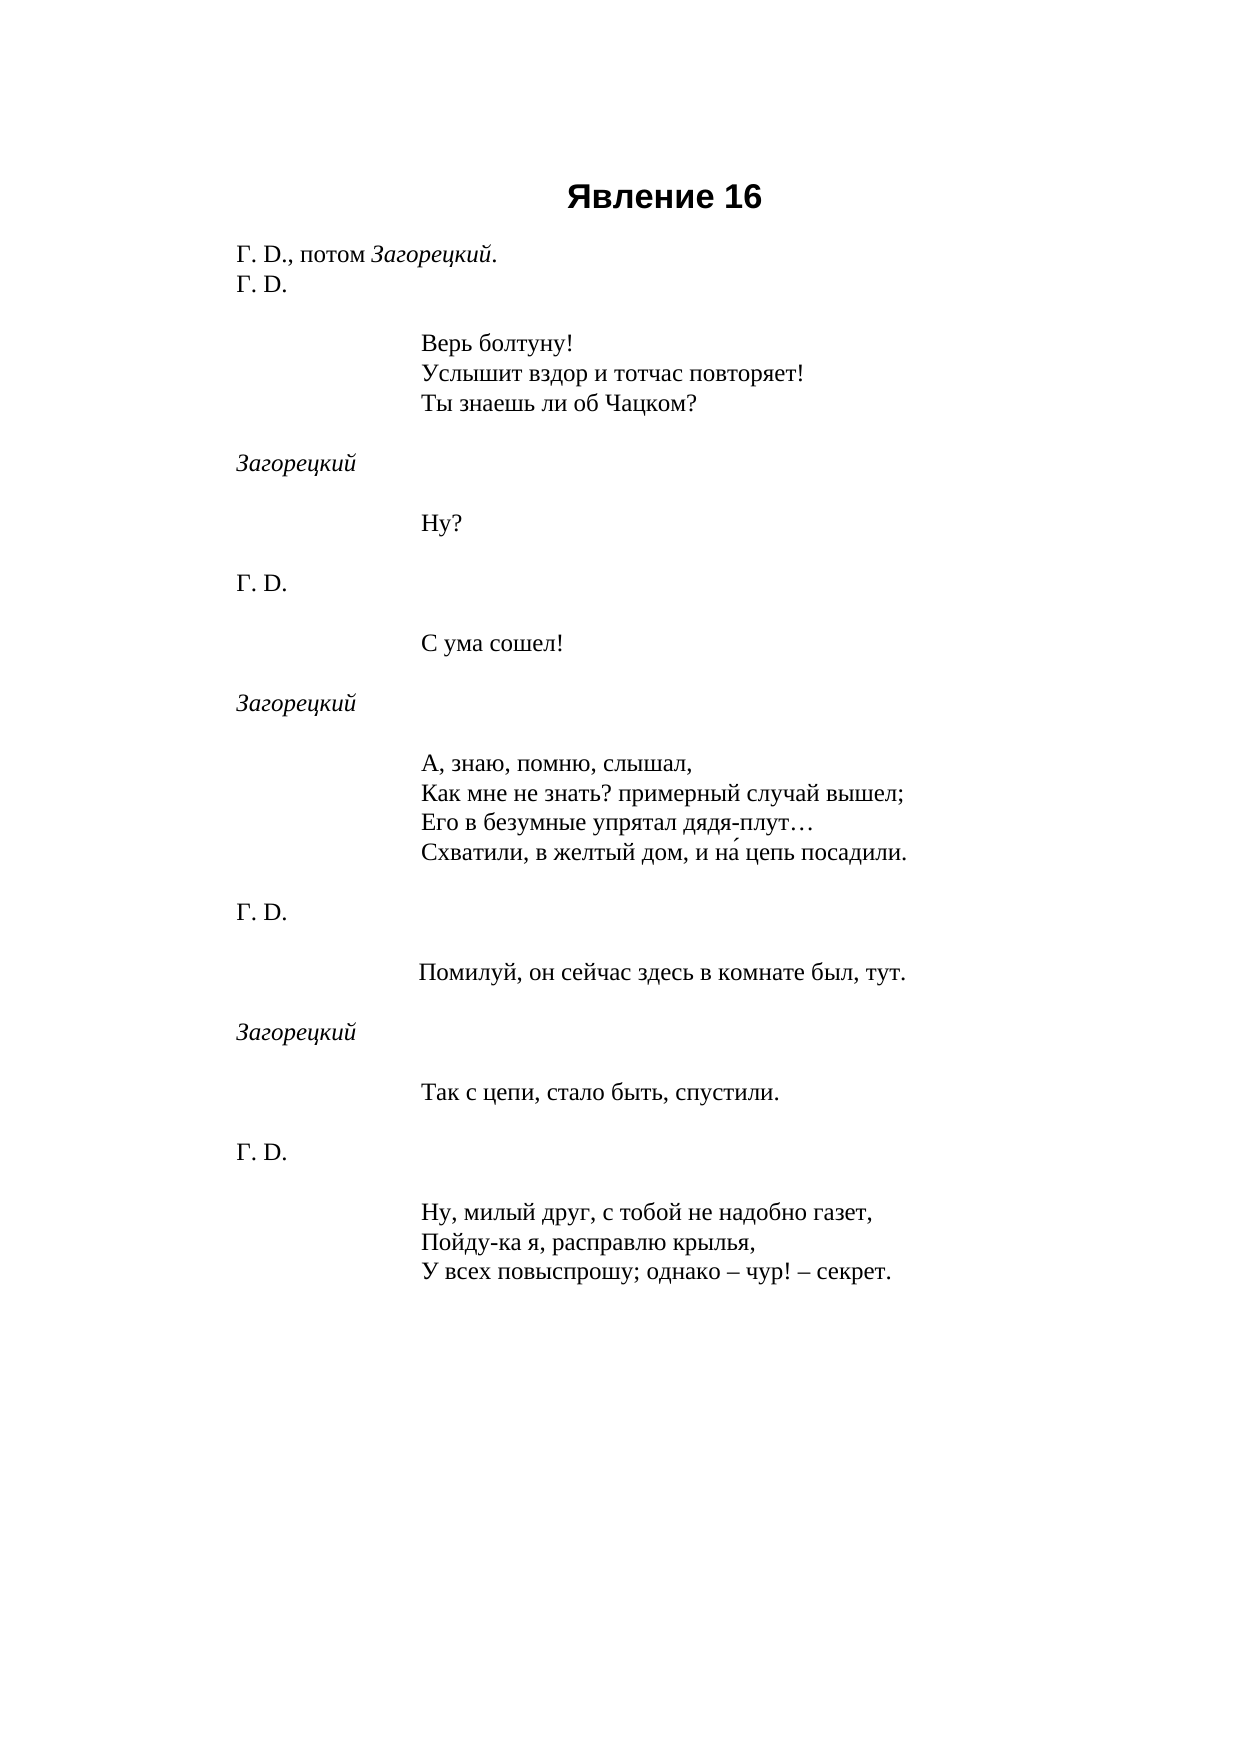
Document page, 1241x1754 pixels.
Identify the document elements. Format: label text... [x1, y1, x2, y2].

text Ну? [421, 508, 1167, 537]
text Ну, милый друг, с тобой не надобно газет, Пойду-ка я, расправлю крылья, [421, 1197, 873, 1255]
text Загорецкий [236, 448, 1167, 477]
text Как мне не знать? примерный случай вышел; Его в безумные упрятал дядя-плут… Схватили, в желтый дом, и на́ цепь посадили. [421, 778, 918, 866]
text Г. D. [236, 897, 1167, 926]
text Услышит вздор и тотчас повторяет! Ты знаешь ли об Чацком? [421, 358, 806, 417]
text Верь болтуну! [421, 328, 1167, 357]
text Так с цепи, стало быть, спустили. [421, 1077, 1167, 1106]
text А, знаю, помню, слышал, [421, 748, 1167, 777]
text С ума сошел! [421, 628, 1167, 657]
text Загорецкий [236, 688, 1167, 717]
text Г. D. [236, 1137, 1167, 1166]
text Г. D., потом Загорецкий. Г. D. [236, 239, 511, 298]
text Загорецкий [236, 1017, 1167, 1046]
text Явление 16 [252, 176, 1077, 216]
text Помилуй, он сейчас здесь в комнате был, тут. [252, 957, 1072, 986]
text Г. D. [236, 568, 1167, 597]
text У всех повыспрошу; однако – чур! – секрет. [421, 1256, 1167, 1285]
